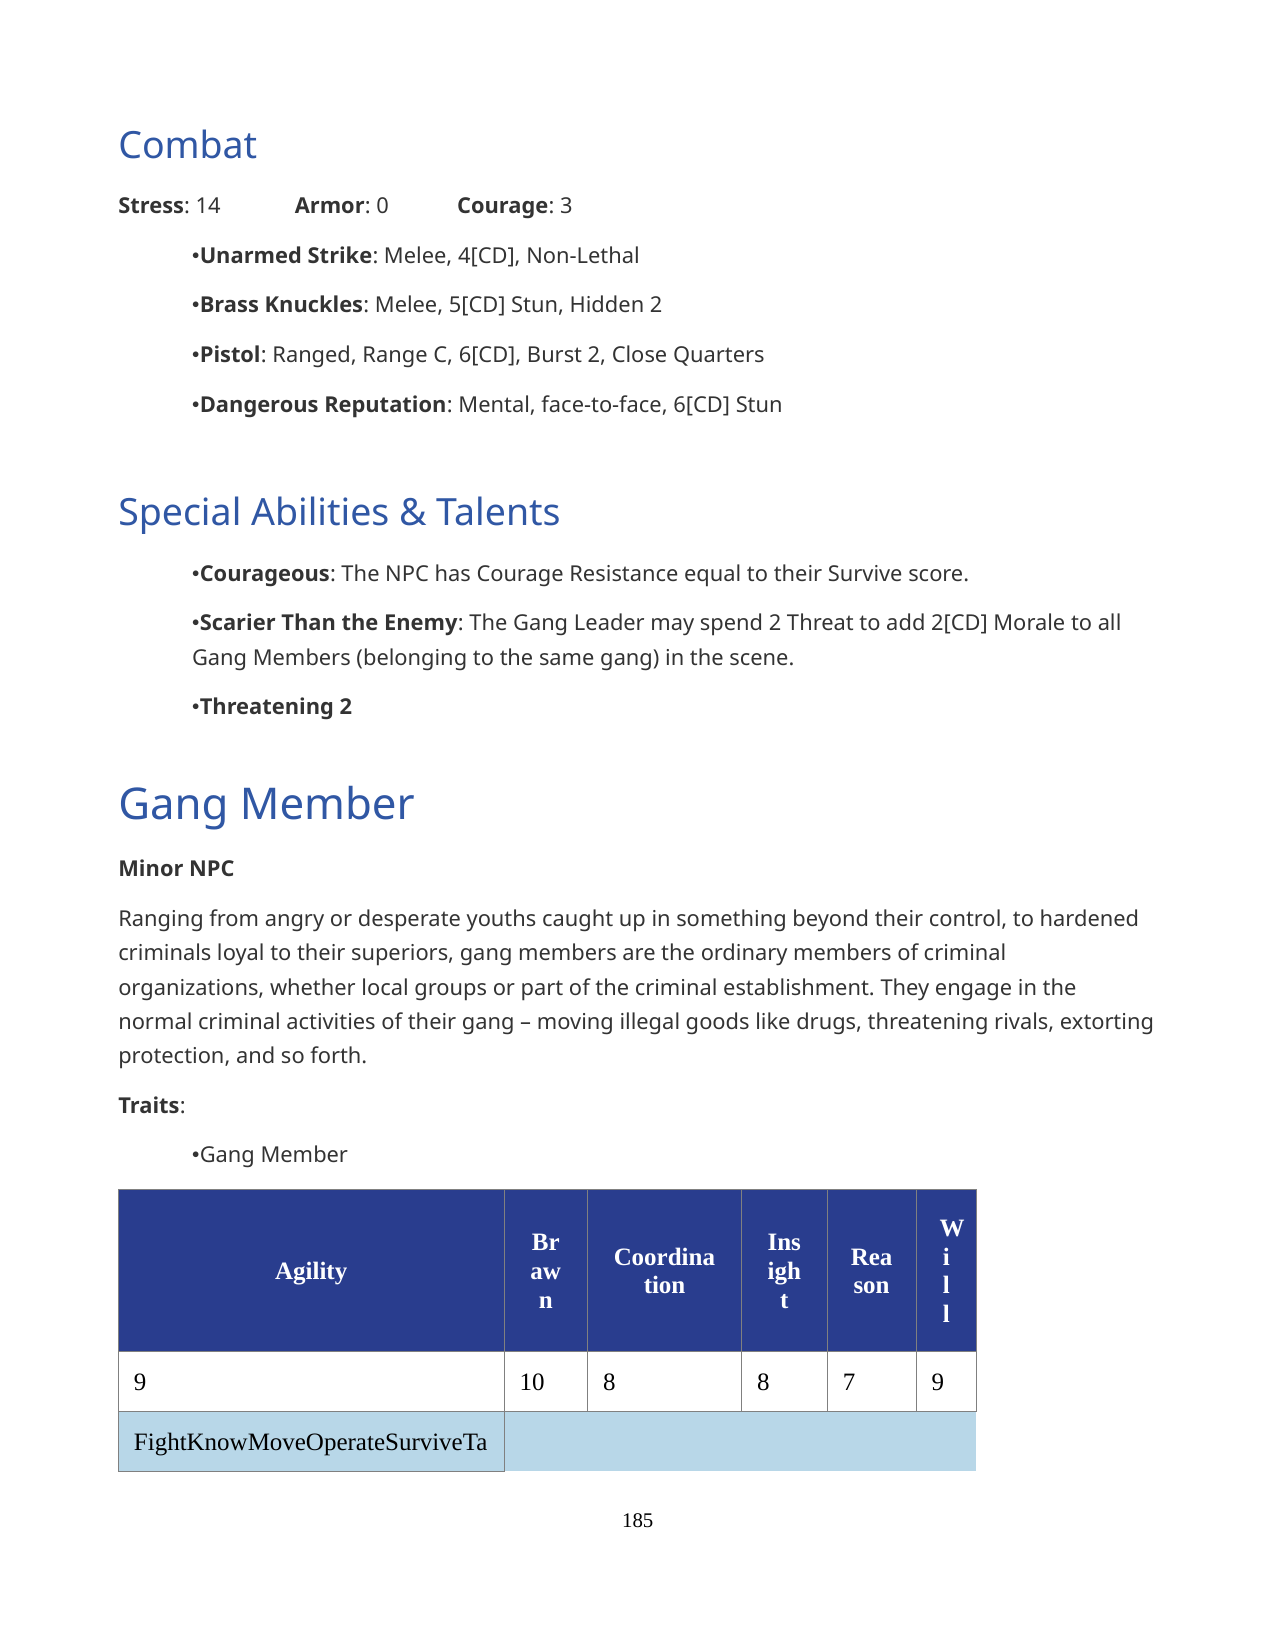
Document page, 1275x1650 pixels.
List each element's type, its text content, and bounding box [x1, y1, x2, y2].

table_header Brawn [505, 1190, 587, 1351]
text Minor NPC [118, 853, 1157, 883]
table_cell 9 [917, 1352, 976, 1411]
text Stress: 14 Armor: 0 Courage: 3 [118, 190, 1157, 220]
list Gang Member [118, 1139, 1157, 1169]
table_cell 9 [119, 1352, 504, 1411]
list Unarmed Strike: Melee, 4[CD], Non-Lethal [118, 240, 1157, 269]
table_cell 8 [588, 1352, 741, 1411]
table_cell FightKnowMoveOperateSurviveTa [119, 1412, 504, 1471]
text Ranging from angry or desperate youths caught up in something beyond their control, to hardened criminals loyal to their superiors, gang members are the ordinary members of criminal organizations, whether local groups or part of the criminal establishment. They engage in the normal criminal activities of their gang – moving illegal goods like drugs, threatening rivals, extorting protection, and so forth. [118, 903, 1157, 1070]
table_cell 7 [828, 1352, 916, 1411]
table_header Reason [828, 1190, 916, 1351]
text Traits: [118, 1090, 1157, 1119]
list Scarier Than the Enemy: The Gang Leader may spend 2 Threat to add 2[CD] Morale to all Gang Members (belonging to the same gang) in the scene. [118, 607, 1157, 671]
list Brass Knuckles: Melee, 5[CD] Stun, Hidden 2 [118, 289, 1157, 319]
list Courageous: The NPC has Courage Resistance equal to their Survive score. [118, 557, 1157, 587]
list Dangerous Reputation: Mental, face-to-face, 6[CD] Stun [118, 389, 1157, 419]
list Pistol: Ranged, Range C, 6[CD], Burst 2, Close Quarters [118, 339, 1157, 369]
table_header Insight [742, 1190, 827, 1351]
subtitle Combat [118, 118, 1157, 169]
table_header Will [917, 1190, 976, 1351]
table_cell [505, 1412, 976, 1471]
subtitle Special Abilities & Talents [118, 486, 1157, 537]
list Threatening 2 [118, 691, 1157, 721]
table_header Agility [119, 1190, 504, 1351]
table_cell 10 [505, 1352, 587, 1411]
subtitle Gang Member [118, 772, 1157, 832]
table_cell 8 [742, 1352, 827, 1411]
table_header Coordination [588, 1190, 741, 1351]
